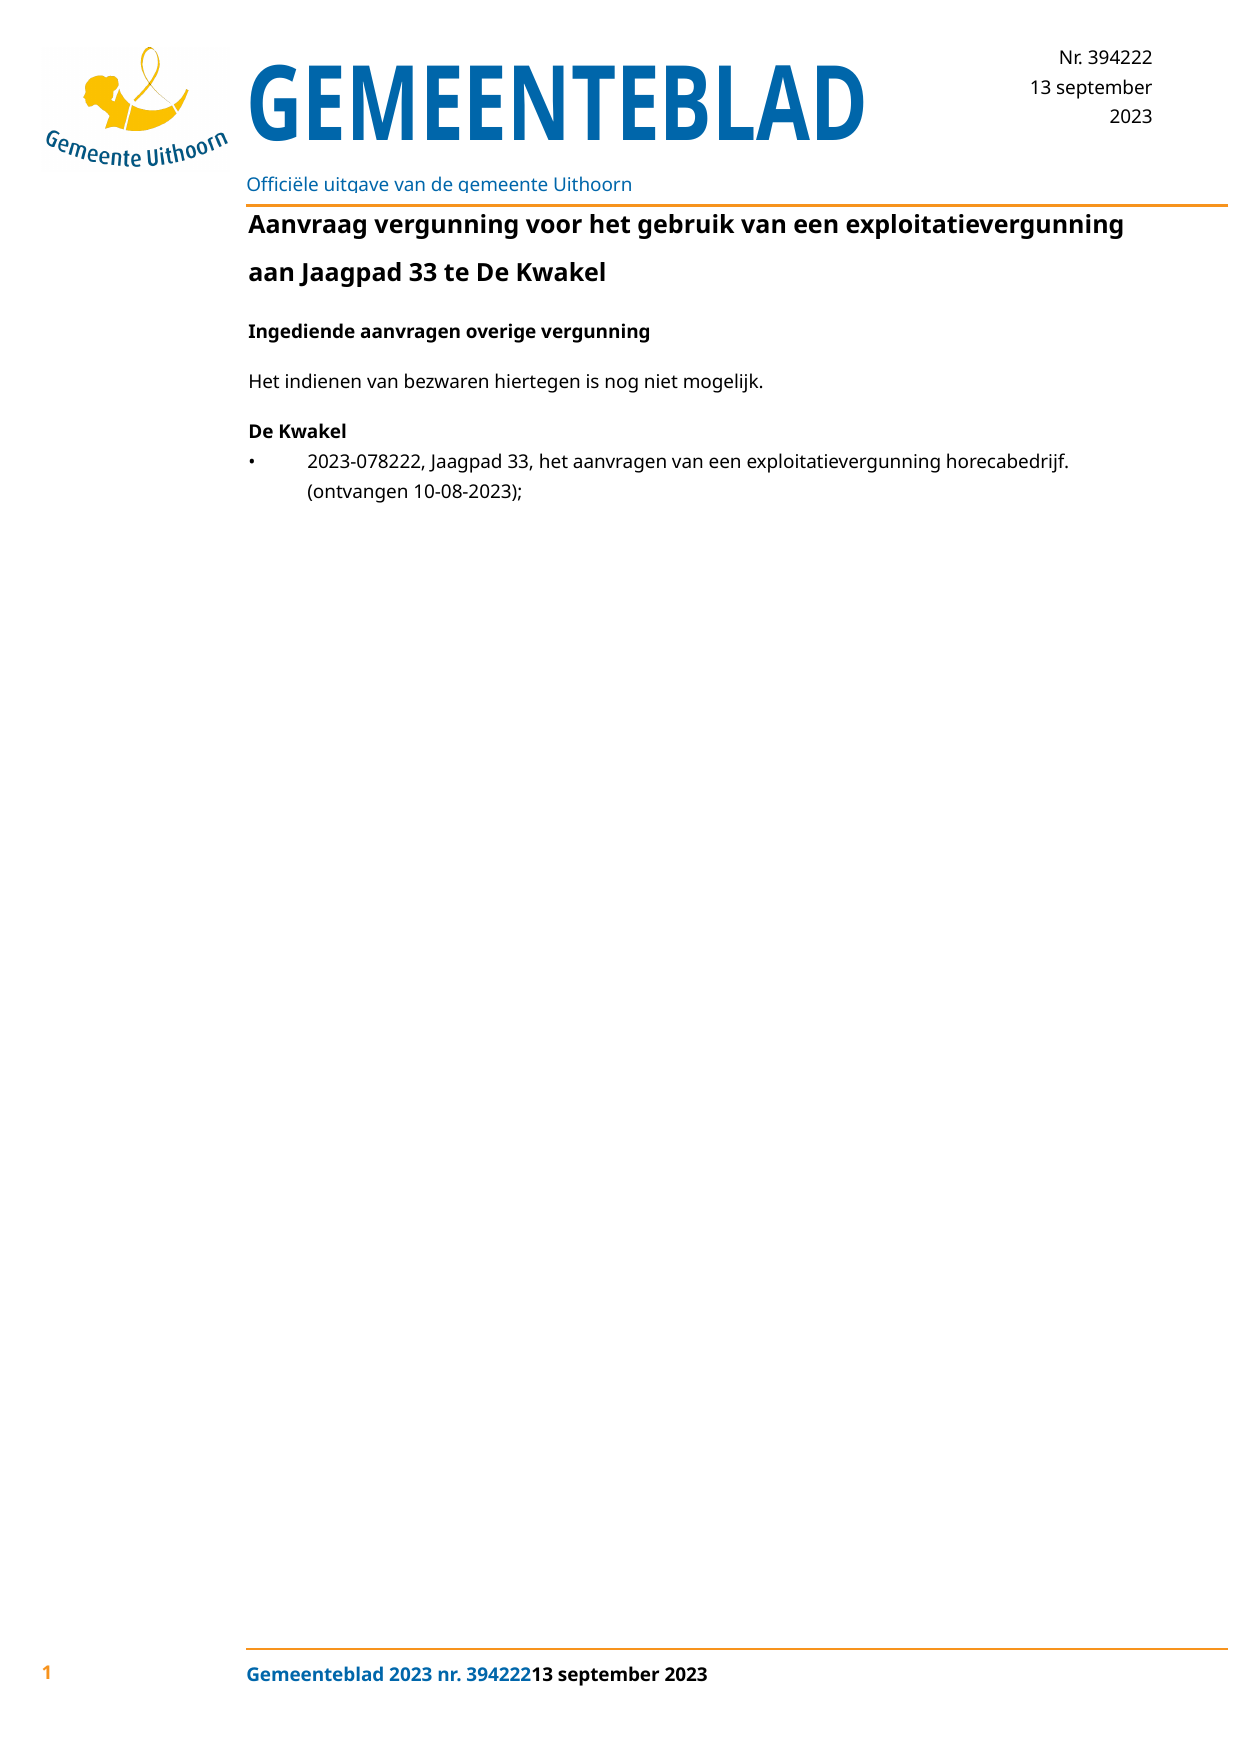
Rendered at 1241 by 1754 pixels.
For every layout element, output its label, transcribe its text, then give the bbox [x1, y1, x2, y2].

list 2023-078222, Jaagpad 33, het aanvragen van een exploitatievergunning horecabedrijf. (ontvangen 10-08-2023); [248, 448, 1152, 504]
text Aanvraag vergunning voor het gebruik van een exploitatievergunning aan Jaagpad 33 te De Kwakel [248, 207, 1152, 288]
picture [41, 47, 231, 172]
text De Kwakel [248, 419, 1152, 444]
text Ingediende aanvragen overige vergunning [248, 318, 1152, 344]
text Het indienen van bezwaren hiertegen is nog niet mogelijk. [248, 368, 1152, 394]
